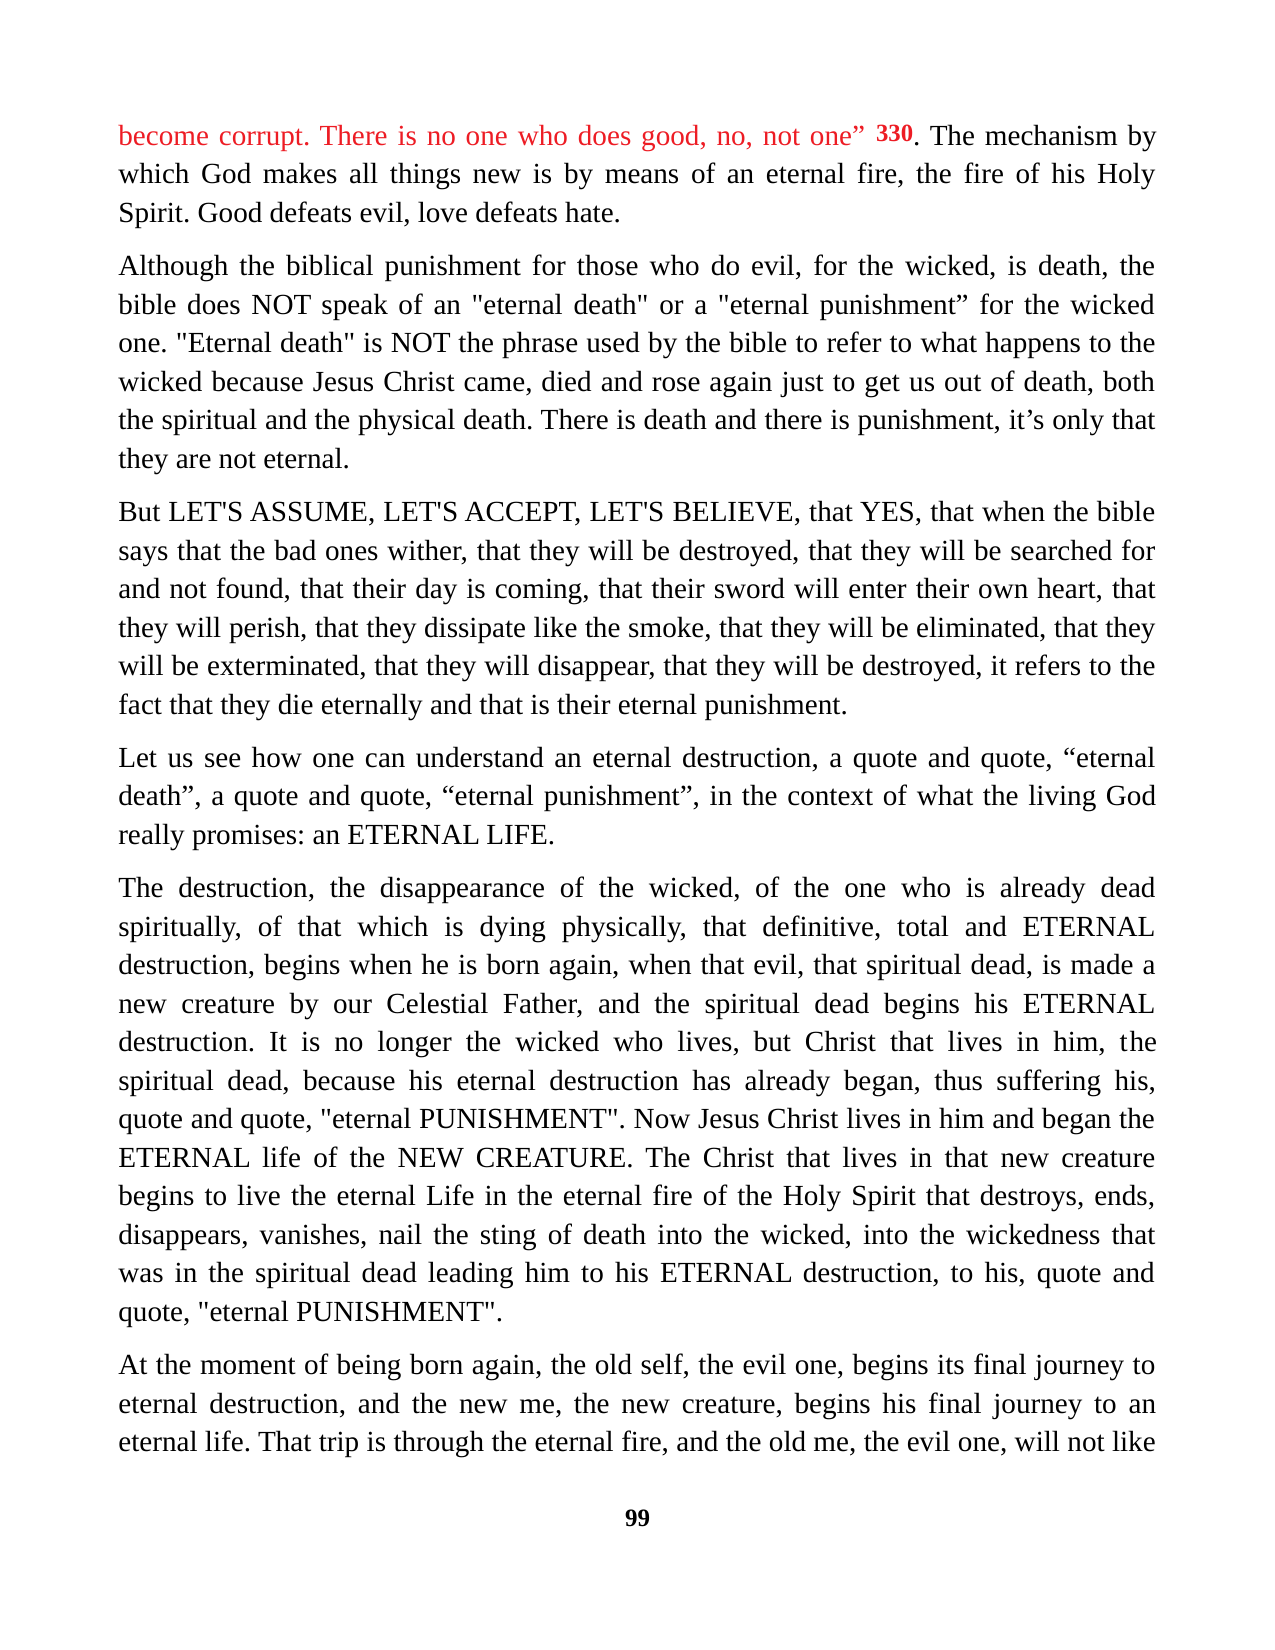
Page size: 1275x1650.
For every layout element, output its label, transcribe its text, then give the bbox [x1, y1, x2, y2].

text But LET'S ASSUME, LET'S ACCEPT, LET'S BELIEVE, that YES, that when the bible says that the bad ones wither, that they will be destroyed, that they will be searched for and not found, that their day is coming, that their sword will enter their own heart, that they will perish, that they dissipate like the smoke, that they will be eliminated, that they will be exterminated, that they will disappear, that they will be destroyed, it refers to the fact that they die eternally and that is their eternal punishment. [118, 494, 1157, 720]
text Let us see how one can understand an eternal destruction, a quote and quote, “eternal death”, a quote and quote, “eternal punishment”, in the context of what the living God really promises: an ETERNAL LIFE. [118, 740, 1157, 851]
text At the moment of being born again, the old self, the evil one, begins its final journey to eternal destruction, and the new me, the new creature, begins his final journey to an eternal life. That trip is through the eternal fire, and the old me, the evil one, will not like [118, 1347, 1157, 1458]
text The destruction, the disappearance of the wicked, of the one who is already dead spiritually, of that which is dying physically, that definitive, total and ETERNAL destruction, begins when he is born again, when that evil, that spiritual dead, is made a new creature by our Celestial Father, and the spiritual dead begins his ETERNAL destruction. It is no longer the wicked who lives, but Christ that lives in him, the spiritual dead, because his eternal destruction has already began, thus suffering his, quote and quote, "eternal PUNISHMENT". Now Jesus Christ lives in him and began the ETERNAL life of the NEW CREATURE. The Christ that lives in that new creature begins to live the eternal Life in the eternal fire of the Holy Spirit that destroys, ends, disappears, vanishes, nail the sting of death into the wicked, into the wickedness that was in the spiritual dead leading him to his ETERNAL destruction, to his, quote and quote, "eternal PUNISHMENT". [118, 870, 1157, 1328]
text Although the biblical punishment for those who do evil, for the wicked, is death, the bible does NOT speak of an "eternal death" or a "eternal punishment” for the wicked one. "Eternal death" is NOT the phrase used by the bible to refer to what happens to the wicked because Jesus Christ came, died and rose again just to get us out of death, both the spiritual and the physical death. There is death and there is punishment, it’s only that they are not eternal. [118, 248, 1157, 474]
text become corrupt. There is no one who does good, no, not one” . The mechanism by which God makes all things new is by means of an eternal fire, the fire of his Holy Spirit. Good defeats evil, love defeats hate. [118, 118, 1157, 229]
